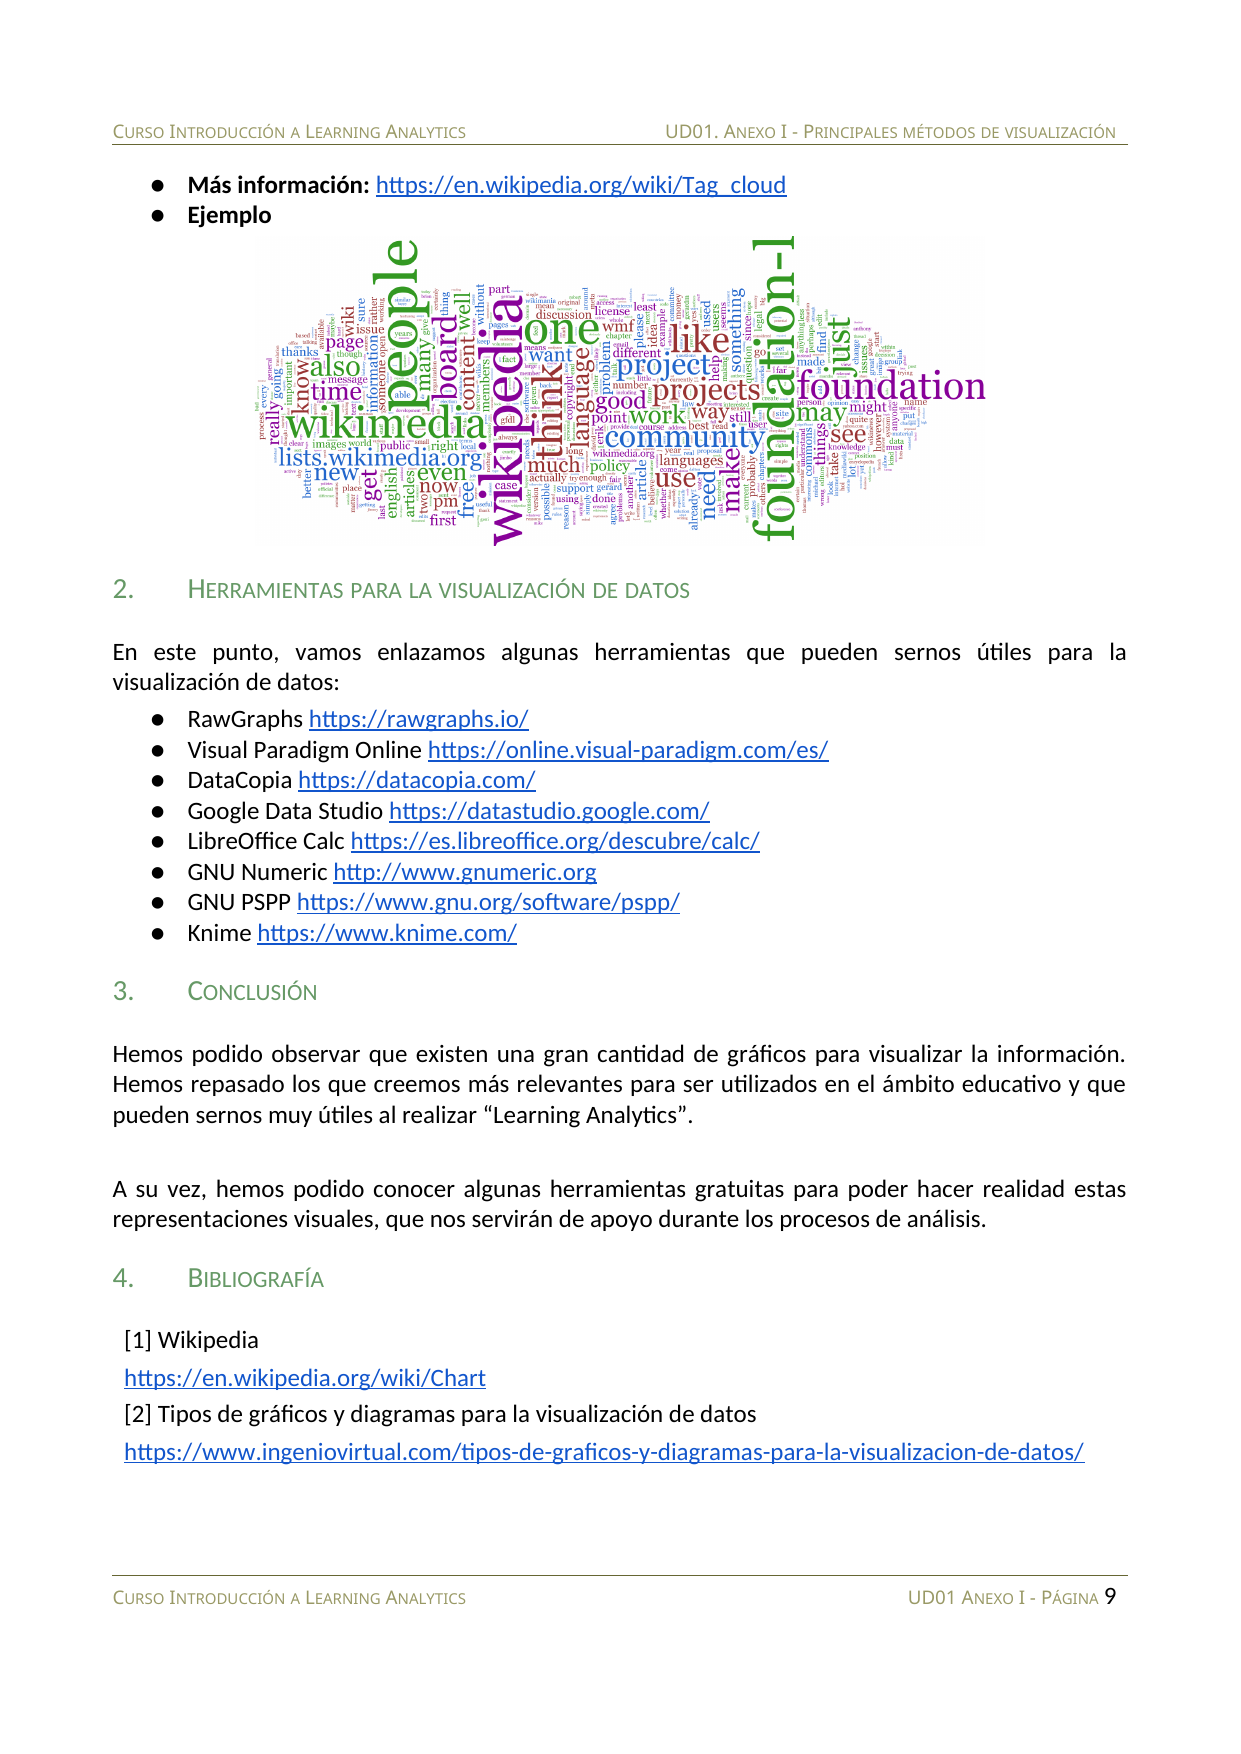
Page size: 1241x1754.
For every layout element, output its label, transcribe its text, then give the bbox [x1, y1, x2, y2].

text A su vez, hemos podido conocer algunas herramientas gratuitas para poder hacer realidad estas representaciones visuales, que nos servirán de apoyo durante los procesos de análisis. [112, 1173, 1128, 1234]
subtitle Bibliografía [112, 1259, 1128, 1294]
list LibreOffice Calc https://es.libreoffice.org/descubre/calc/ [150, 826, 1128, 856]
list GNU Numeric http://www.gnumeric.org [150, 856, 1128, 887]
picture [254, 236, 986, 546]
text https://www.ingeniovirtual.com/tipos-de-graficos-y-diagramas-para-la-visualizacion-de-datos/ [112, 1436, 1128, 1466]
list GNU PSPP https://www.gnu.org/software/pspp/ [150, 887, 1128, 917]
text https://en.wikipedia.org/wiki/Chart [112, 1362, 1128, 1392]
list DataCopia https://datacopia.com/ [150, 764, 1128, 795]
subtitle Conclusión [112, 972, 1128, 1008]
text Hemos podido observar que existen una gran cantidad de gráficos para visualizar la información. Hemos repasado los que creemos más relevantes para ser utilizados en el ámbito educativo y que pueden sernos muy útiles al realizar “Learning Analytics”. [112, 1038, 1128, 1130]
list Visual Paradigm Online https://online.visual-paradigm.com/es/ [150, 734, 1128, 764]
text [1] Wikipedia [112, 1325, 1128, 1355]
text [2] Tipos de gráficos y diagramas para la visualización de datos [112, 1399, 1128, 1429]
list RawGraphs https://rawgraphs.io/ [150, 703, 1128, 734]
list Google Data Studio https://datastudio.google.com/ [150, 795, 1128, 826]
list Más información: https://en.wikipedia.org/wiki/Tag_cloud [150, 169, 1128, 199]
text En este punto, vamos enlazamos algunas herramientas que pueden sernos útiles para la visualización de datos: [112, 636, 1128, 697]
list Knime https://www.knime.com/ [150, 917, 1128, 948]
subtitle Herramientas para la visualización de datos [112, 570, 1128, 606]
list Ejemplo [150, 199, 1128, 230]
